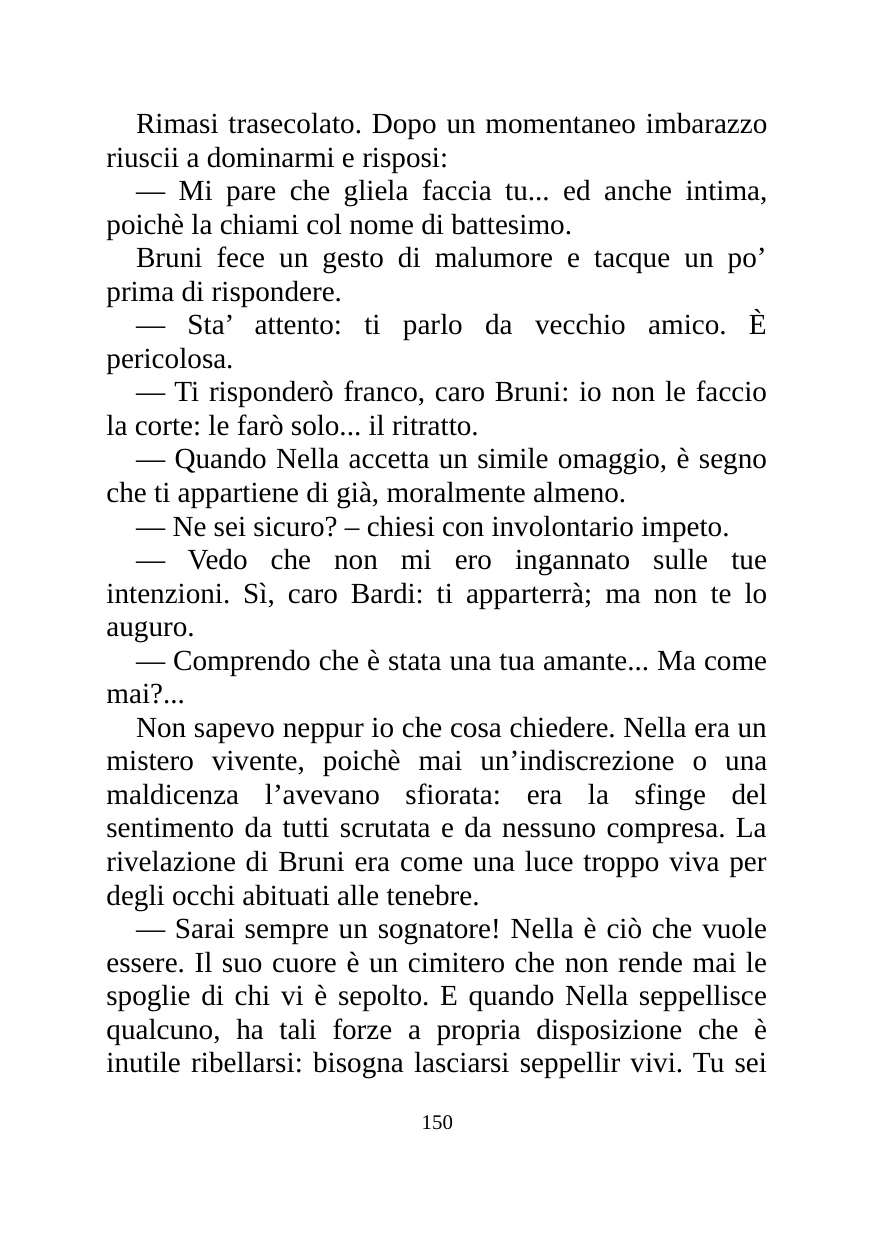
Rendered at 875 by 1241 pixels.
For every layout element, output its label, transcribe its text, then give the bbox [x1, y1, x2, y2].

text — Mi pare che gliela faccia tu... ed anche intima, poichè la chiami col nome di battesimo. [106, 173, 768, 240]
text Rimasi trasecolato. Dopo un momentaneo imbarazzo riuscii a dominarmi e risposi: [106, 106, 768, 173]
text Bruni fece un gesto di malumore e tacque un po’ prima di rispondere. [106, 240, 768, 307]
text Non sapevo neppur io che cosa chiedere. Nella era un mistero vivente, poichè mai un’indiscrezione o una maldicenza l’avevano sfiorata: era la sfinge del sentimento da tutti scrutata e da nessuno compresa. La rivelazione di Bruni era come una luce troppo viva per degli occhi abituati alle tenebre. [106, 710, 768, 911]
text — Sta’ attento: ti parlo da vecchio amico. È pericolosa. [106, 307, 768, 374]
text — Sarai sempre un sognatore! Nella è ciò che vuole essere. Il suo cuore è un cimitero che non rende mai le spoglie di chi vi è sepolto. E quando Nella seppellisce qualcuno, ha tali forze a propria disposizione che è inutile ribellarsi: bisogna lasciarsi seppellir vivi. Tu sei [106, 911, 768, 1079]
text — Quando Nella accetta un simile omaggio, è segno che ti appartiene di già, moralmente almeno. [106, 442, 768, 509]
text — Vedo che non mi ero ingannato sulle tue intenzioni. Sì, caro Bardi: ti apparterrà; ma non te lo auguro. [106, 542, 768, 643]
text — Comprendo che è stata una tua amante... Ma come mai?... [106, 643, 768, 710]
text — Ti risponderò franco, caro Bruni: io non le faccio la corte: le farò solo... il ritratto. [106, 374, 768, 442]
text — Ne sei sicuro? – chiesi con involontario impeto. [106, 509, 768, 542]
